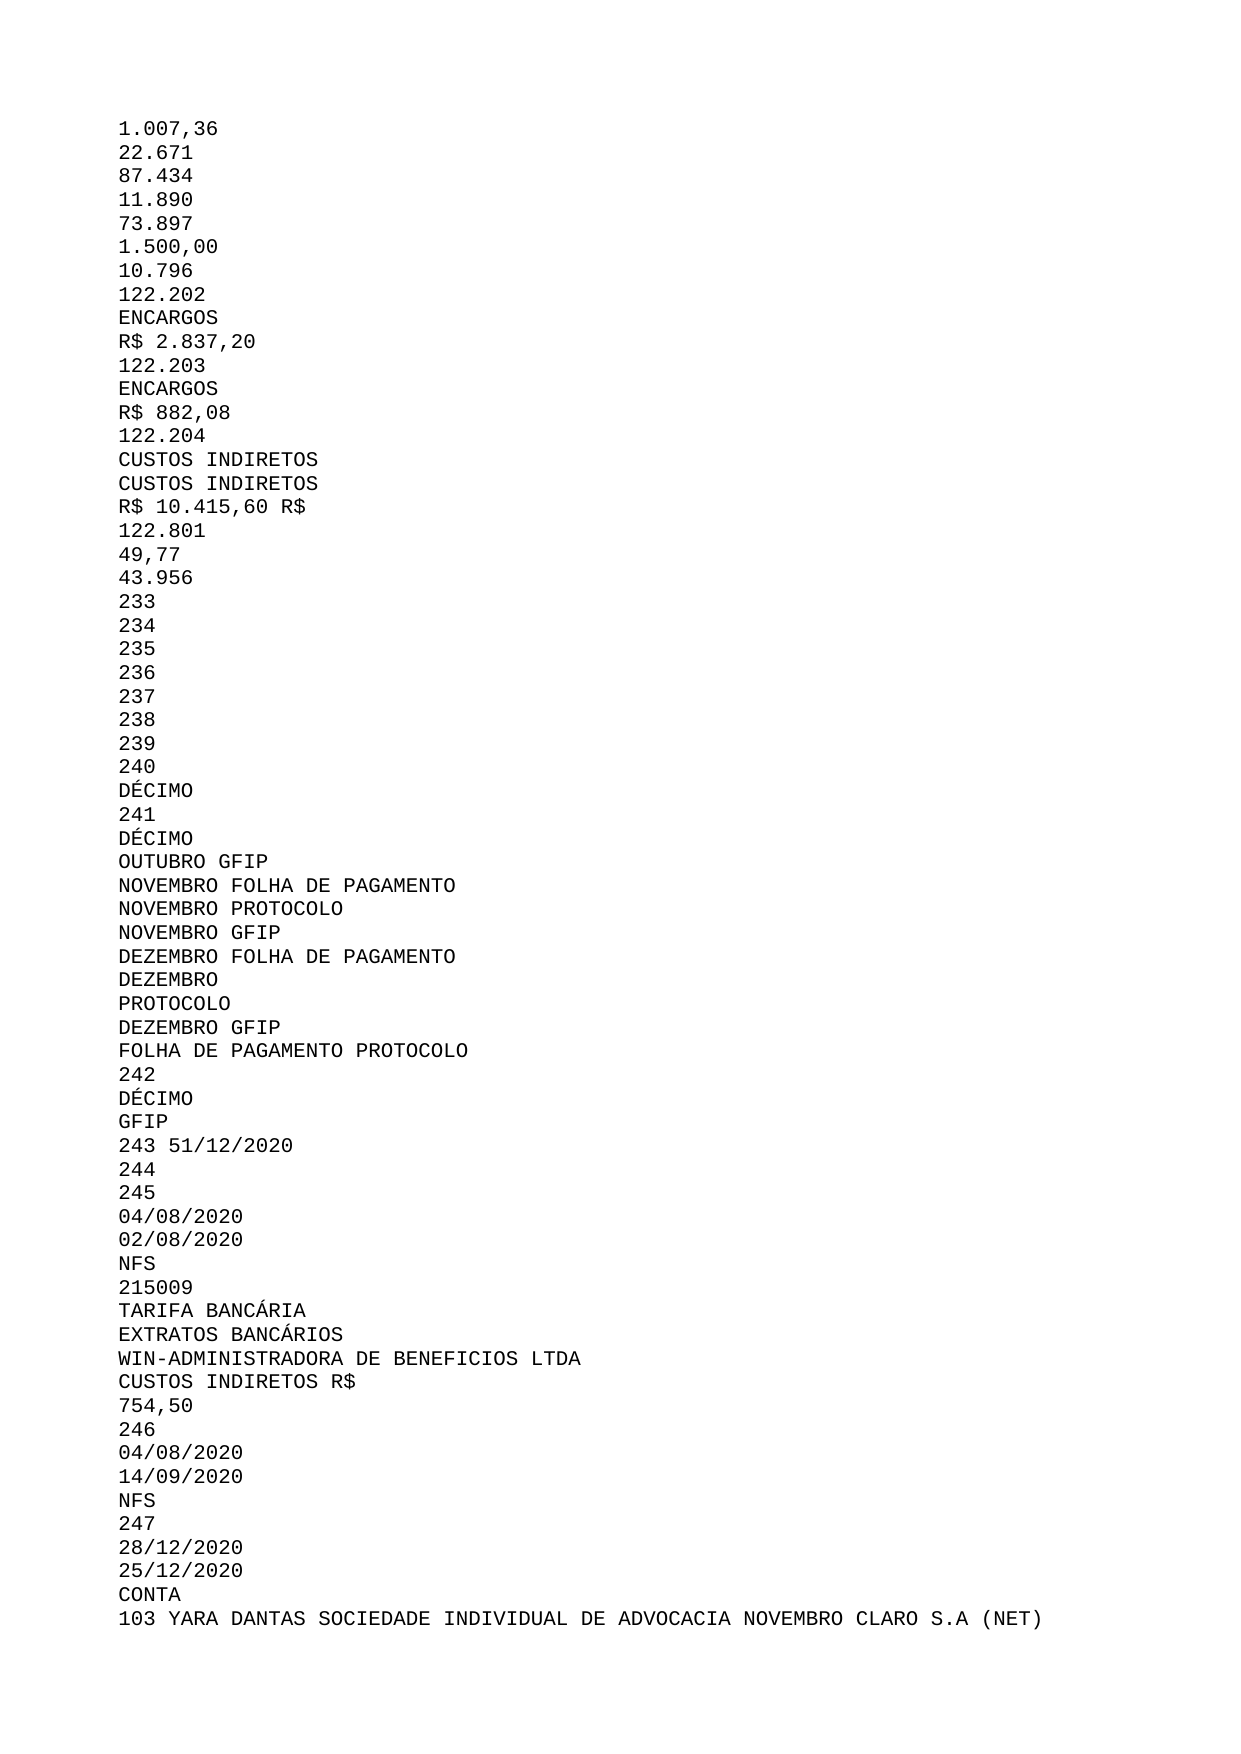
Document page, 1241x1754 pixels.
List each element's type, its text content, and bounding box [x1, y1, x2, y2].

text 43.956 [118, 567, 1122, 591]
text CUSTOS INDIRETOS R$ [118, 1371, 1122, 1395]
text 28/12/2020 [118, 1537, 1122, 1561]
text WIN-ADMINISTRADORA DE BENEFICIOS LTDA [118, 1348, 1122, 1371]
text 02/08/2020 [118, 1229, 1122, 1253]
text 236 [118, 662, 1122, 686]
text DÉCIMO [118, 827, 1122, 851]
text NOVEMBRO GFIP [118, 922, 1122, 946]
text 238 [118, 709, 1122, 733]
text CUSTOS INDIRETOS [118, 473, 1122, 496]
text 10.796 [118, 260, 1122, 284]
text 234 [118, 615, 1122, 638]
text 243 51/12/2020 [118, 1135, 1122, 1158]
text 244 [118, 1158, 1122, 1182]
text 14/09/2020 [118, 1466, 1122, 1489]
text R$ 882,08 [118, 402, 1122, 426]
text 122.203 [118, 354, 1122, 378]
text GFIP [118, 1111, 1122, 1135]
text 11.890 [118, 189, 1122, 213]
text DÉCIMO [118, 780, 1122, 804]
text FOLHA DE PAGAMENTO PROTOCOLO [118, 1040, 1122, 1064]
text 103 YARA DANTAS SOCIEDADE INDIVIDUAL DE ADVOCACIA NOVEMBRO CLARO S.A (NET) [118, 1608, 1122, 1631]
text NFS [118, 1489, 1122, 1513]
text 754,50 [118, 1395, 1122, 1419]
text CUSTOS INDIRETOS [118, 449, 1122, 473]
text 246 [118, 1419, 1122, 1442]
text CONTA [118, 1584, 1122, 1608]
text 240 [118, 757, 1122, 780]
text 239 [118, 733, 1122, 757]
text 04/08/2020 [118, 1206, 1122, 1229]
text ENCARGOS [118, 307, 1122, 331]
text 122.204 [118, 426, 1122, 449]
text 233 [118, 591, 1122, 615]
text 237 [118, 686, 1122, 709]
text 122.801 [118, 520, 1122, 544]
text DEZEMBRO FOLHA DE PAGAMENTO [118, 946, 1122, 969]
text NFS [118, 1253, 1122, 1277]
text 87.434 [118, 165, 1122, 189]
text ENCARGOS [118, 378, 1122, 402]
text DEZEMBRO [118, 969, 1122, 993]
text 241 [118, 804, 1122, 827]
text 49,77 [118, 544, 1122, 567]
text NOVEMBRO FOLHA DE PAGAMENTO [118, 875, 1122, 898]
text R$ 2.837,20 [118, 331, 1122, 354]
text DEZEMBRO GFIP [118, 1017, 1122, 1040]
text R$ 10.415,60 R$ [118, 496, 1122, 520]
text 1.500,00 [118, 236, 1122, 260]
text 22.671 [118, 142, 1122, 165]
text PROTOCOLO [118, 993, 1122, 1017]
text DÉCIMO [118, 1088, 1122, 1111]
text TARIFA BANCÁRIA [118, 1300, 1122, 1324]
text 242 [118, 1064, 1122, 1088]
text 73.897 [118, 213, 1122, 236]
text 04/08/2020 [118, 1442, 1122, 1466]
text 245 [118, 1182, 1122, 1206]
text EXTRATOS BANCÁRIOS [118, 1324, 1122, 1348]
text 1.007,36 [118, 118, 1122, 142]
text 235 [118, 638, 1122, 662]
text 122.202 [118, 284, 1122, 307]
text 25/12/2020 [118, 1561, 1122, 1584]
text OUTUBRO GFIP [118, 851, 1122, 875]
text NOVEMBRO PROTOCOLO [118, 898, 1122, 922]
text 247 [118, 1513, 1122, 1537]
text 215009 [118, 1277, 1122, 1300]
